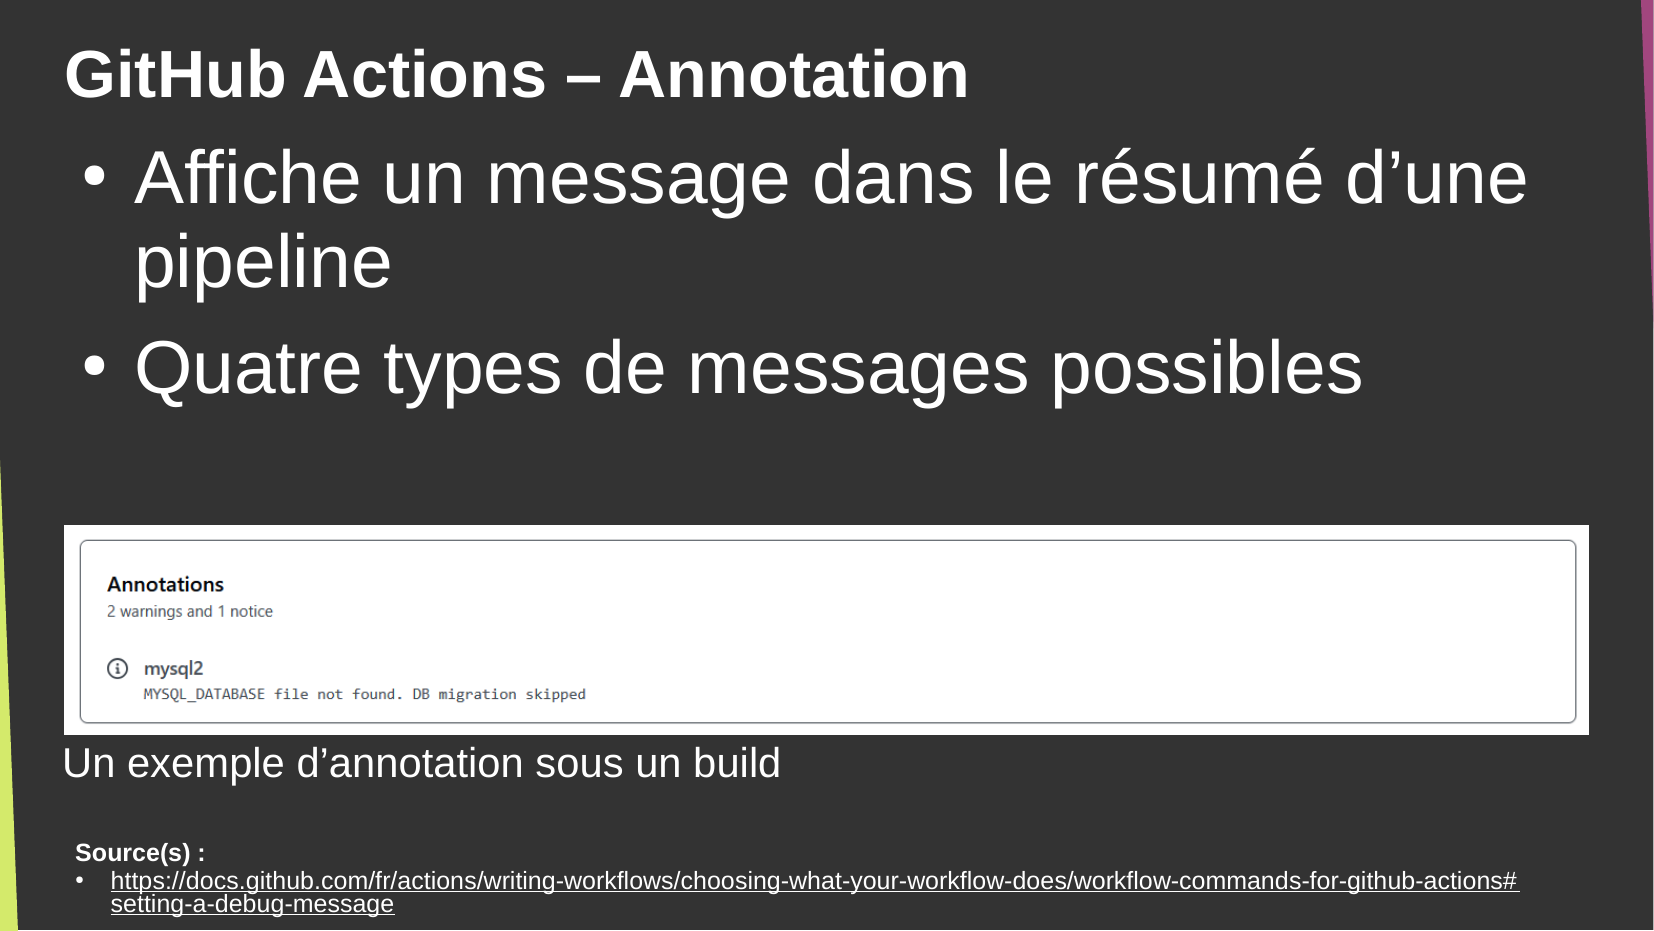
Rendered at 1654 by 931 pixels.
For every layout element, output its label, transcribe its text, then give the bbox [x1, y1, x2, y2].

text_box 0 [1640, 0, 1654, 342]
text_box [0, 460, 18, 931]
text_box Un exemple d’annotation sous un build [47, 732, 1583, 849]
text_box Source(s) : https://docs.github.com/fr/actions/writing-workflows/choosing-what-your-workflow-does/workflow-commands-for-github-actions#setting-a-debug-message [60, 793, 1546, 903]
list Affiche un message dans le résumé d’une pipeline Quatre types de messages possibles [63, 135, 1542, 426]
picture [64, 525, 1589, 735]
title GitHub Actions – Annotation [64, 37, 1577, 119]
